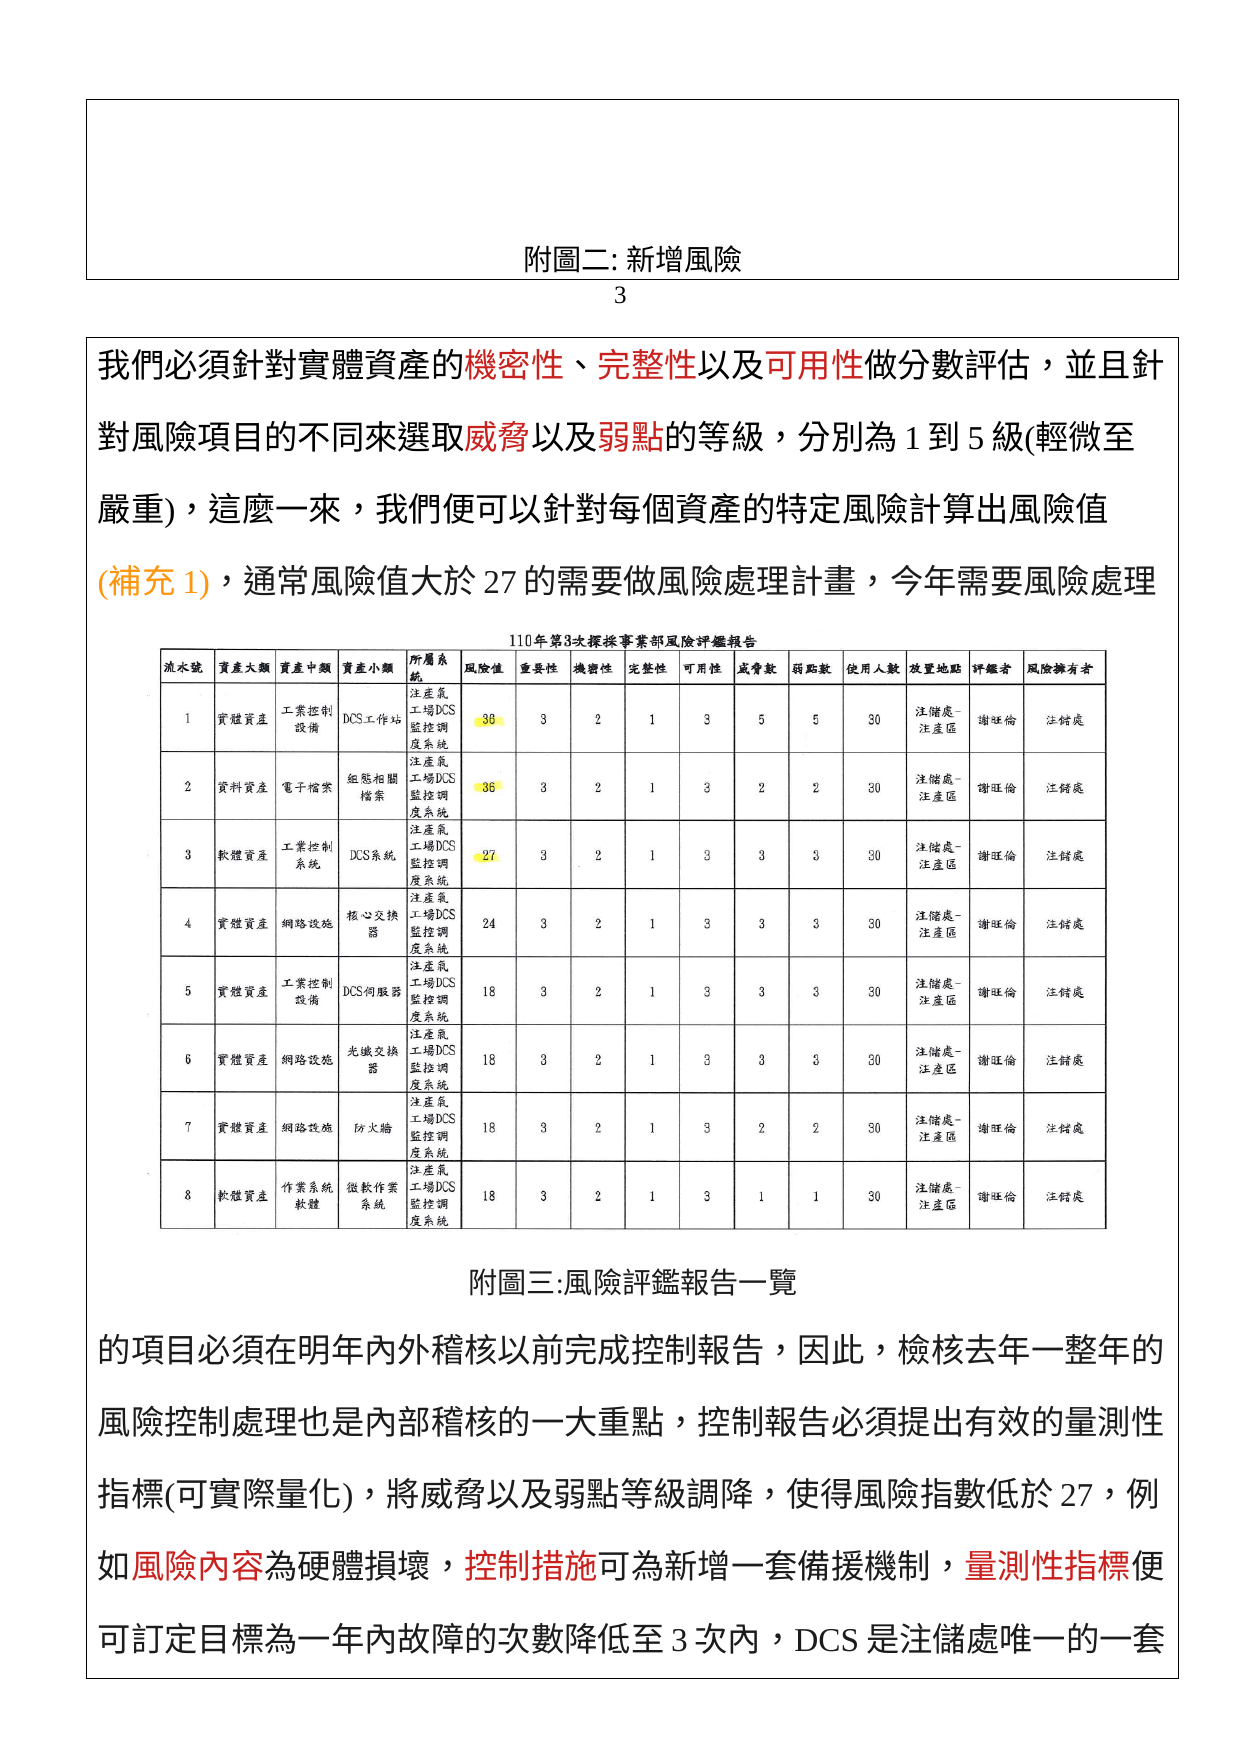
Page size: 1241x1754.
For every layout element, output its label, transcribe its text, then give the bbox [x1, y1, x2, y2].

table_header 我們必須針對實體資產的機密性、完整性以及可用性做分數評估，並且針對風險項目的不同來選取威脅以及弱點的等級，分別為1到5級(輕微至嚴重)，這麼一來，我們便可以針對每個資產的特定風險計算出風險值 (補充1)，通常風險值大於27的需要做風險處理計畫，今年需要風險處理 附圖三:風險評鑑報告一覽 的項目必須在明年內外稽核以前完成控制報告，因此，檢核去年一整年的風險控制處理也是內部稽核的一大重點，控制報告必須提出有效的量測性指標(可實際量化)，將威脅以及弱點等級調降，使得風險指數低於27，例如風險內容為硬體損壞，控制措施可為新增一套備援機制，量測性指標便可訂定目標為一年內故障的次數降低至3次內，DCS是注儲處唯一的一套 [87, 338, 1178, 1678]
text 2 [75, 280, 1165, 308]
picture [142, 625, 1114, 1239]
table_header 附圖二: 新增風險 [87, 100, 1178, 279]
